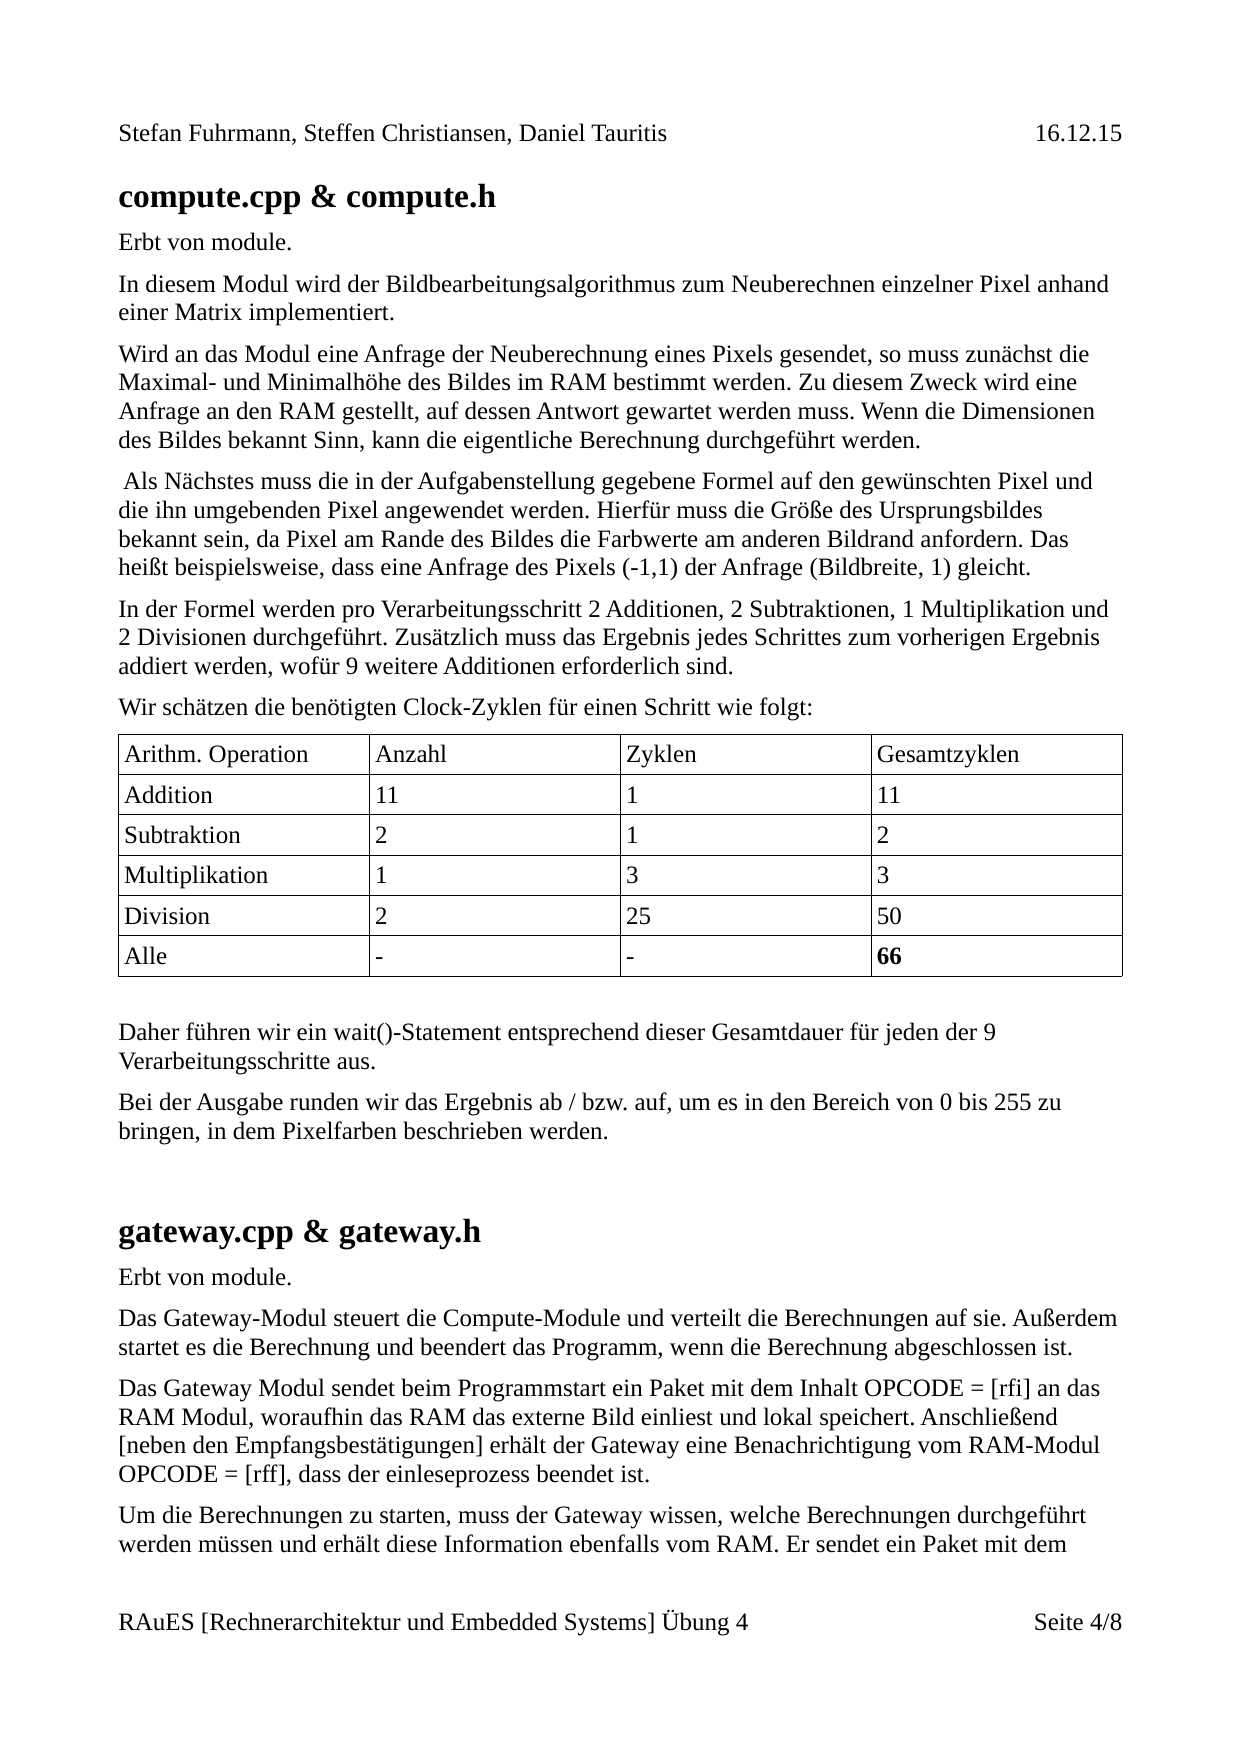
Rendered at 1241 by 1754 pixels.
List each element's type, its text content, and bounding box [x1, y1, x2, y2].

table_cell Alle [119, 936, 369, 976]
table_cell 25 [621, 896, 871, 935]
subtitle gateway.cpp & gateway.h [118, 1211, 1122, 1249]
text Wir schätzen die benötigten Clock-Zyklen für einen Schritt wie folgt: [118, 692, 1122, 721]
text Das Gateway-Modul steuert die Compute-Module und verteilt die Berechnungen auf sie. Außerdem startet es die Berechnung und beendert das Programm, wenn die Berechnung abgeschlossen ist. [118, 1303, 1122, 1361]
text Das Gateway Modul sendet beim Programmstart ein Paket mit dem Inhalt OPCODE = [rfi] an das RAM Modul, woraufhin das RAM das externe Bild einliest und lokal speichert. Anschließend [neben den Empfangsbestätigungen] erhält der Gateway eine Benachrichtigung vom RAM-Modul OPCODE = [rff], dass der einleseprozess beendet ist. [118, 1373, 1122, 1488]
table_header Gesamtzyklen [872, 735, 1122, 774]
table_cell 11 [370, 775, 620, 814]
table_cell 50 [872, 896, 1122, 935]
table_cell 2 [370, 815, 620, 855]
subtitle compute.cpp & compute.h [118, 176, 1122, 215]
table_cell 66 [872, 936, 1122, 976]
table_cell 11 [872, 775, 1122, 814]
table_cell 1 [370, 856, 620, 895]
table_cell Multiplikation [119, 856, 369, 895]
table_cell 1 [621, 775, 871, 814]
table_header Anzahl [370, 735, 620, 774]
text Bei der Ausgabe runden wir das Ergebnis ab / bzw. auf, um es in den Bereich von 0 bis 255 zu bringen, in dem Pixelfarben beschrieben werden. [118, 1087, 1122, 1144]
text Als Nächstes muss die in der Aufgabenstellung gegebene Formel auf den gewünschten Pixel und die ihn umgebenden Pixel angewendet werden. Hierfür muss die Größe des Ursprungsbildes bekannt sein, da Pixel am Rande des Bildes die Farbwerte am anderen Bildrand anfordern. Das heißt beispielsweise, dass eine Anfrage des Pixels (-1,1) der Anfrage (Bildbreite, 1) gleicht. [118, 466, 1122, 581]
table_header Zyklen [621, 735, 871, 774]
text Erbt von module. [118, 1262, 1122, 1291]
table_cell Division [119, 896, 369, 935]
table_header Arithm. Operation [119, 735, 369, 774]
table_cell - [370, 936, 620, 976]
text Erbt von module. [118, 227, 1122, 256]
text In der Formel werden pro Verarbeitungsschritt 2 Additionen, 2 Subtraktionen, 1 Multiplikation und 2 Divisionen durchgeführt. Zusätzlich muss das Ergebnis jedes Schrittes zum vorherigen Ergebnis addiert werden, wofür 9 weitere Additionen erforderlich sind. [118, 594, 1122, 680]
table_cell 3 [621, 856, 871, 895]
text Um die Berechnungen zu starten, muss der Gateway wissen, welche Berechnungen durchgeführt werden müssen und erhält diese Information ebenfalls vom RAM. Er sendet ein Paket mit dem [118, 1501, 1122, 1558]
table_cell 1 [621, 815, 871, 855]
text Wird an das Modul eine Anfrage der Neuberechnung eines Pixels gesendet, so muss zunächst die Maximal- und Minimalhöhe des Bildes im RAM bestimmt werden. Zu diesem Zweck wird eine Anfrage an den RAM gestellt, auf dessen Antwort gewartet werden muss. Wenn die Dimensionen des Bildes bekannt Sinn, kann die eigentliche Berechnung durchgeführt werden. [118, 339, 1122, 454]
table_cell 2 [370, 896, 620, 935]
table_cell Addition [119, 775, 369, 814]
text Daher führen wir ein wait()-Statement entsprechend dieser Gesamtdauer für jeden der 9 Verarbeitungsschritte aus. [118, 1017, 1122, 1074]
table_cell 2 [872, 815, 1122, 855]
table_cell Subtraktion [119, 815, 369, 855]
table_cell 3 [872, 856, 1122, 895]
text In diesem Modul wird der Bildbearbeitungsalgorithmus zum Neuberechnen einzelner Pixel anhand einer Matrix implementiert. [118, 269, 1122, 326]
table_cell - [621, 936, 871, 976]
